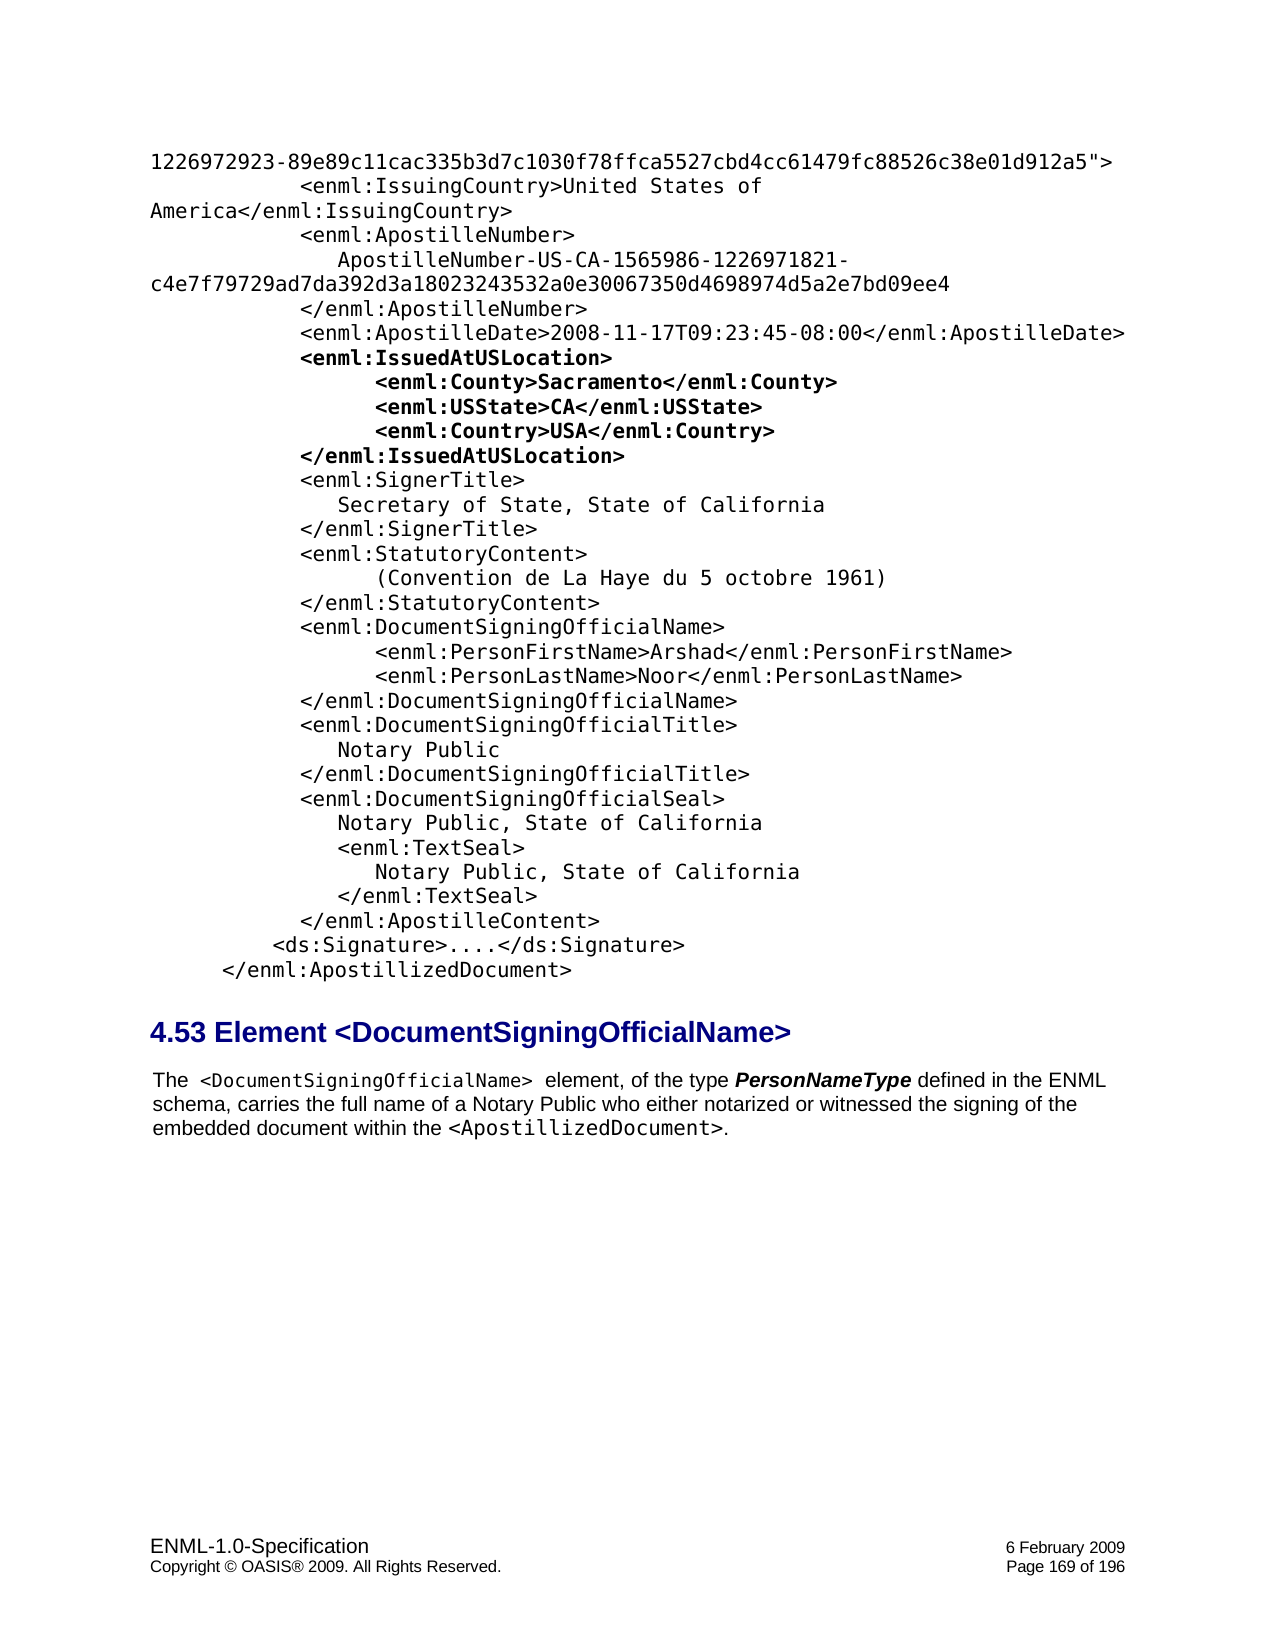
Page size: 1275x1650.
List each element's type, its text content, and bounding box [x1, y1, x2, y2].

text 1226972923-89e89c11cac335b3d7c1030f78ffca5527cbd4cc61479fc88526c38e01d912a5"> <enml:IssuingCountry>United States of America</enml:IssuingCountry> <enml:ApostilleNumber> ApostilleNumber-US-CA-1565986-1226971821-c4e7f79729ad7da392d3a18023243532a0e30067350d4698974d5a2e7bd09ee4 </enml:ApostilleNumber> <enml:ApostilleDate>2008-11-17T09:23:45-08:00</enml:ApostilleDate> <enml:IssuedAtUSLocation> <enml:County>Sacramento</enml:County> <enml:USState>CA</enml:USState> <enml:Country>USA</enml:Country> </enml:IssuedAtUSLocation> <enml:SignerTitle> Secretary of State, State of California </enml:SignerTitle> <enml:StatutoryContent> (Convention de La Haye du 5 octobre 1961) </enml:StatutoryContent> <enml:DocumentSigningOfficialName> <enml:PersonFirstName>Arshad</enml:PersonFirstName> <enml:PersonLastName>Noor</enml:PersonLastName> </enml:DocumentSigningOfficialName> <enml:DocumentSigningOfficialTitle> Notary Public </enml:DocumentSigningOfficialTitle> <enml:DocumentSigningOfficialSeal> Notary Public, State of California <enml:TextSeal> Notary Public, State of California </enml:TextSeal> </enml:ApostilleContent> <ds:Signature>....</ds:Signature> </enml:ApostillizedDocument> [150, 150, 1125, 982]
subtitle Element <DocumentSigningOfficialName> [150, 1016, 1125, 1048]
text The <DocumentSigningOfficialName> element, of the type PersonNameType defined in the ENML schema, carries the full name of a Notary Public who either notarized or witnessed the signing of the embedded document within the <ApostillizedDocument>. [152, 1069, 1125, 1164]
